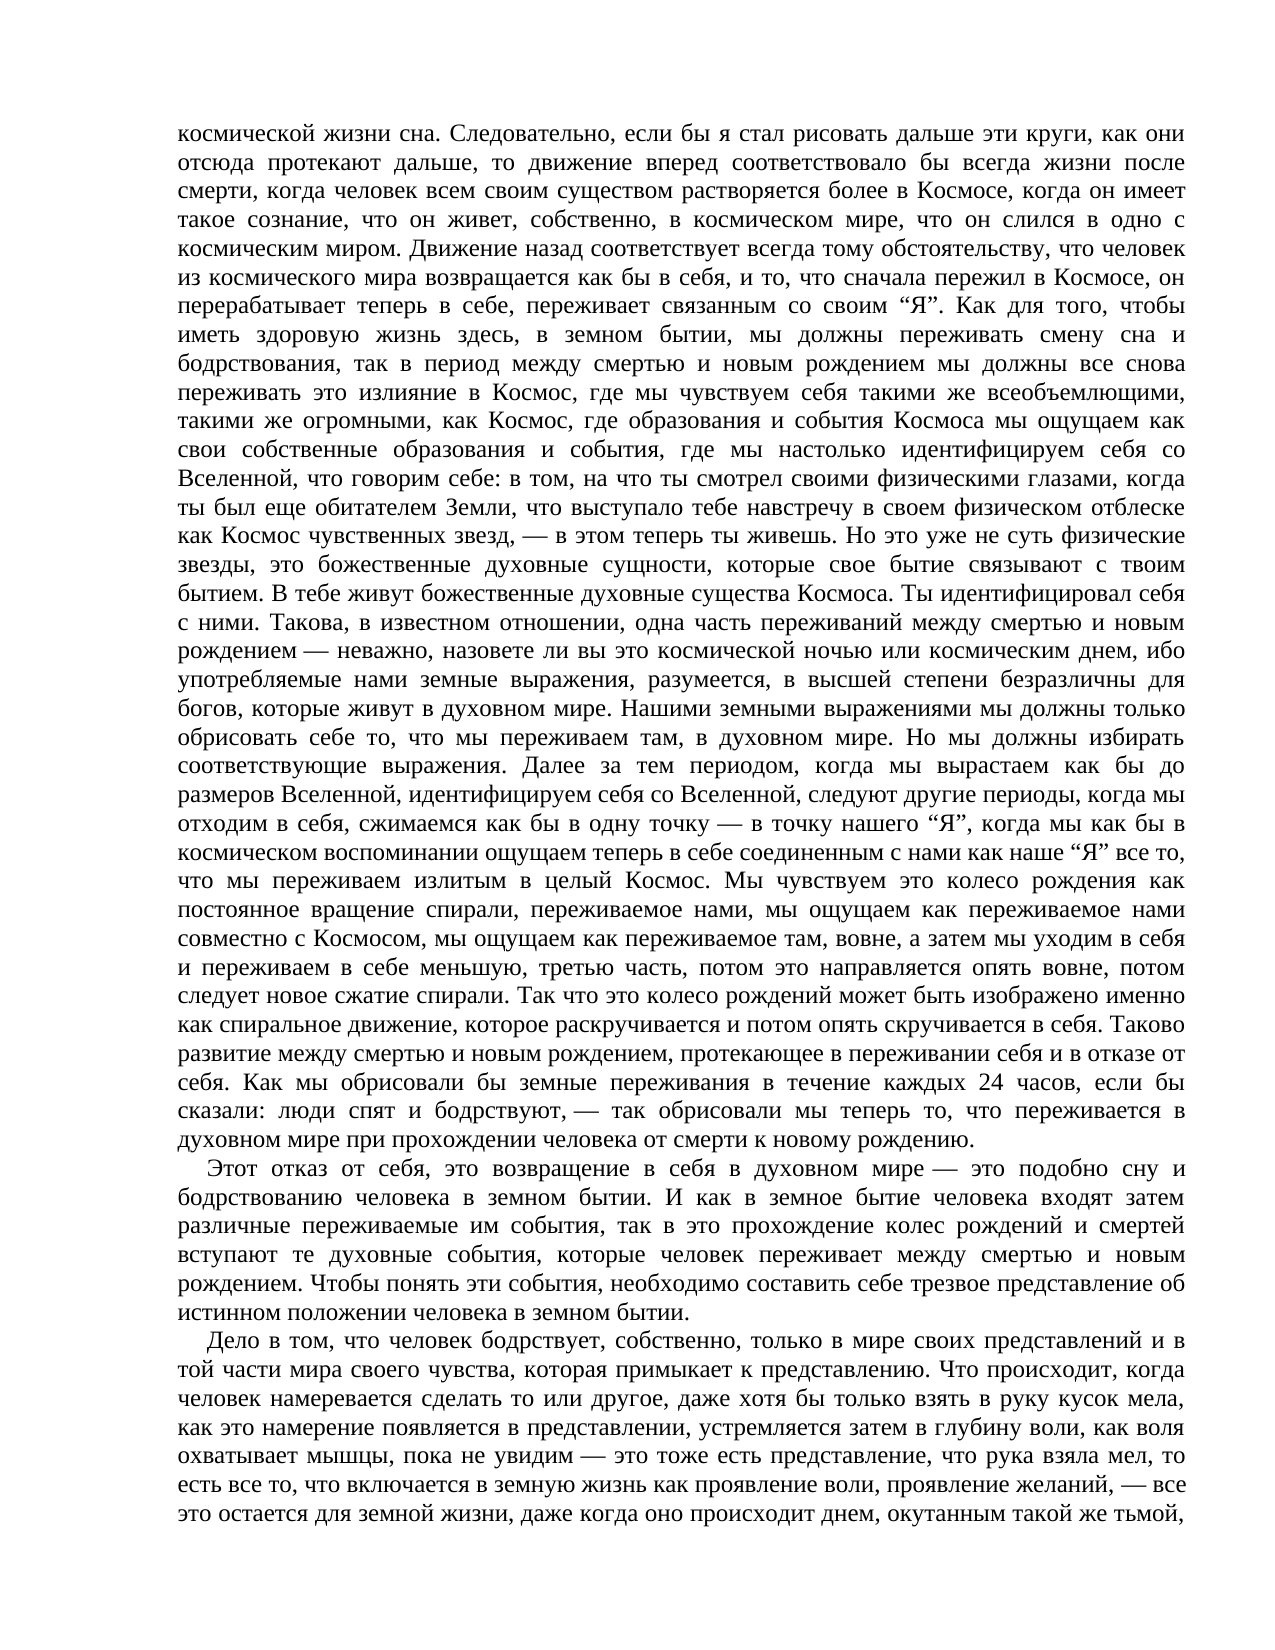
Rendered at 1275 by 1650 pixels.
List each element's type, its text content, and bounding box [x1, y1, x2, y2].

text космической жизни сна. Следовательно, если бы я стал рисовать дальше эти круги, как они отсюда протекают дальше, то движение вперед соответствовало бы всегда жизни после смерти, когда человек всем своим существом растворяется более в Космосе, когда он имеет такое сознание, что он живет, собственно, в космическом мире, что он слился в одно с космическим миром. Движение назад соответствует всегда тому обстоятельству, что человек из космического мира возвращается как бы в себя, и то, что сначала пережил в Космосе, он перерабатывает теперь в себе, переживает связанным со своим “Я”. Как для того, чтобы иметь здоровую жизнь здесь, в земном бытии, мы должны переживать смену сна и бодрствования, так в период между смертью и новым рождением мы должны все снова переживать это излияние в Космос, где мы чувствуем себя такими же всеобъемлющими, такими же огромными, как Космос, где образования и события Космоса мы ощущаем как свои собственные образования и события, где мы настолько идентифицируем себя со Вселенной, что говорим себе: в том, на что ты смотрел своими физическими глазами, когда ты был еще обитателем Земли, что выступало тебе навстречу в своем физическом отблеске как Космос чувственных звезд, — в этом теперь ты живешь. Но это уже не суть физические звезды, это божественные духовные сущности, которые свое бытие связывают с твоим бытием. В тебе живут божественные духовные существа Космоса. Ты идентифицировал себя с ними. Такова, в известном отношении, одна часть переживаний между смертью и новым рождением — неважно, назовете ли вы это космической ночью или космическим днем, ибо употребляемые нами земные выражения, разумеется, в высшей степени безразличны для богов, которые живут в духовном мире. Нашими земными выражениями мы должны только обрисовать себе то, что мы переживаем там, в духовном мире. Но мы должны избирать соответствующие выражения. Далее за тем периодом, когда мы вырастаем как бы до размеров Вселенной, идентифицируем себя со Вселенной, следуют другие периоды, когда мы отходим в себя, сжимаемся как бы в одну точку — в точку нашего “Я”, когда мы как бы в космическом воспоминании ощущаем теперь в себе соединенным с нами как наше “Я” все то, что мы переживаем излитым в целый Космос. Мы чувствуем это колесо рождения как постоянное вращение спирали, переживаемое нами, мы ощущаем как переживаемое нами совместно с Космосом, мы ощущаем как переживаемое там, вовне, а затем мы уходим в себя и переживаем в себе меньшую, третью часть, потом это направляется опять вовне, потом следует новое сжатие спирали. Так что это колесо рождений может быть изображено именно как спиральное движение, которое раскручивается и потом опять скручивается в себя. Таково развитие между смертью и новым рождением, протекающее в переживании себя и в отказе от себя. Как мы обрисовали бы земные переживания в течение каждых 24 часов, если бы сказали: люди спят и бодрствуют, — так обрисовали мы теперь то, что переживается в духовном мире при прохождении человека от смерти к новому рождению. [177, 118, 1186, 1153]
text Этот отказ от себя, это возвращение в себя в духовном мире — это подобно сну и бодрствованию человека в земном бытии. И как в земное бытие человека входят затем различные переживаемые им события, так в это прохождение колес рождений и смертей вступают те духовные события, которые человек переживает между смертью и новым рождением. Чтобы понять эти события, необходимо составить себе трезвое представление об истинном положении человека в земном бытии. [177, 1153, 1186, 1326]
text Дело в том, что человек бодрствует, собственно, только в мире своих представлений и в той части мира своего чувства, которая примыкает к представлению. Что происходит, когда человек намеревается сделать то или другое, даже хотя бы только взять в руку кусок мела, как это намерение появляется в представлении, устремляется затем в глубину воли, как воля охватывает мышцы, пока не увидим — это тоже есть представление, что рука взяла мел, то есть все то, что включается в земную жизнь как проявление воли, проявление желаний, — все это остается для земной жизни, даже когда оно происходит днем, окутанным такой же тьмой, [177, 1326, 1186, 1527]
